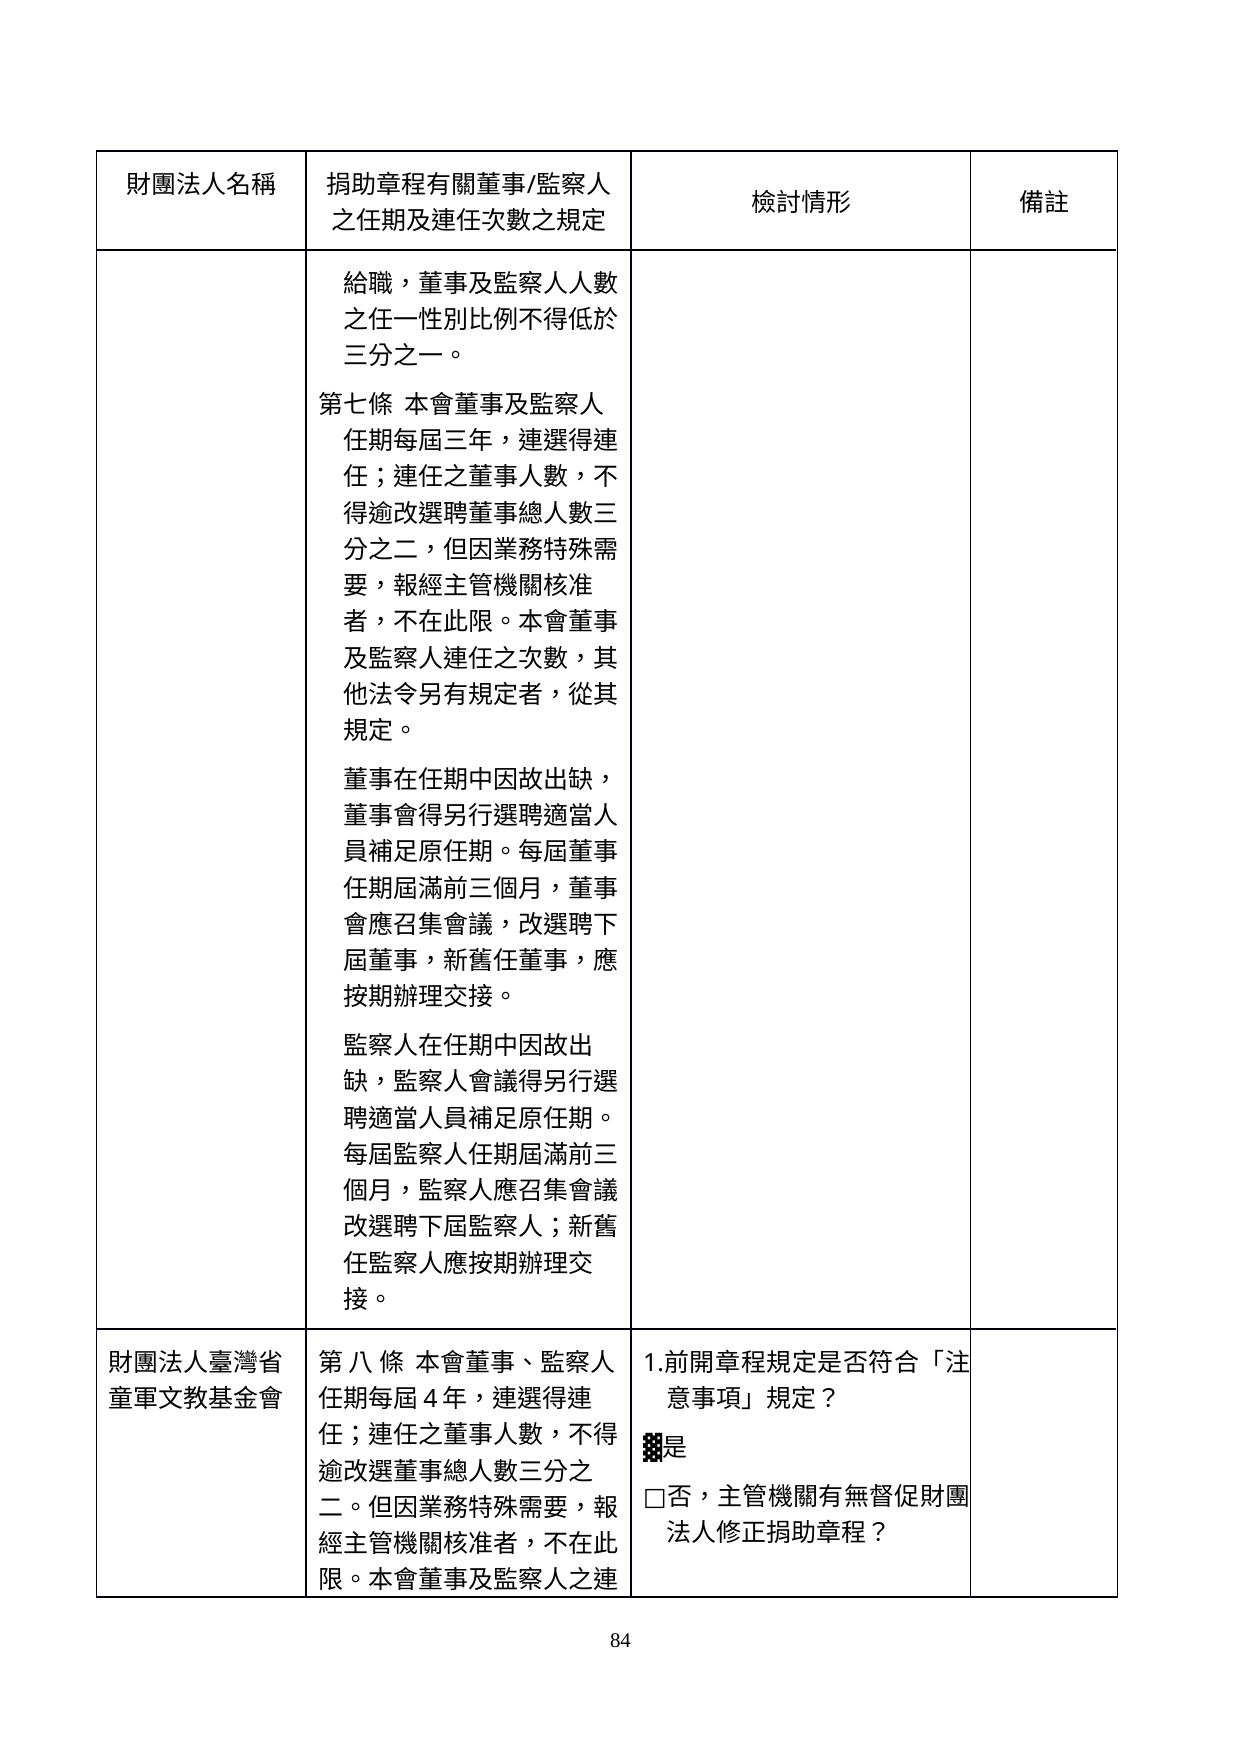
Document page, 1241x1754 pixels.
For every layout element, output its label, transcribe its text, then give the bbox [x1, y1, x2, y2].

table_cell [97, 251, 305, 1328]
table_cell 第 八 條 本會董事、監察人任期每屆4年，連選得連任；連任之董事人數，不得逾改選董事總人數三分之二。但因業務特殊需要，報經主管機關核准者，不在此限。本會董事及監察人之連 [307, 1330, 630, 1596]
table_cell 給職，董事及監察人人數之任一性別比例不得低於三分之一。 第七條 本會董事及監察人任期每屆三年，連選得連任；連任之董事人數，不得逾改選聘董事總人數三分之二，但因業務特殊需要，報經主管機關核准者，不在此限。本會董事及監察人連任之次數，其他法令另有規定者，從其規定。 董事在任期中因故出缺，董事會得另行選聘適當人員補足原任期。每屆董事任期屆滿前三個月，董事會應召集會議，改選聘下屆董事，新舊任董事，應按期辦理交接。 監察人在任期中因故出缺，監察人會議得另行選聘適當人員補足原任期。每屆監察人任期屆滿前三個月，監察人應召集會議改選聘下屆監察人；新舊任監察人應按期辦理交接。 [307, 251, 630, 1328]
table_cell 財團法人臺灣省童軍文教基金會 [97, 1330, 305, 1596]
table_header 備註 [971, 152, 1117, 249]
table_header 財團法人名稱 [97, 152, 305, 249]
table_cell 1.前開章程規定是否符合「注意事項」規定？ ▓是 □否，主管機關有無督促財團法人修正捐助章程？ [632, 1330, 970, 1596]
table_cell [971, 249, 1117, 1328]
table_header 檢討情形 [632, 152, 970, 249]
table_header 捐助章程有關董事/監察人之任期及連任次數之規定 [307, 152, 630, 249]
table_cell [632, 251, 970, 1328]
table_cell [971, 1328, 1117, 1596]
